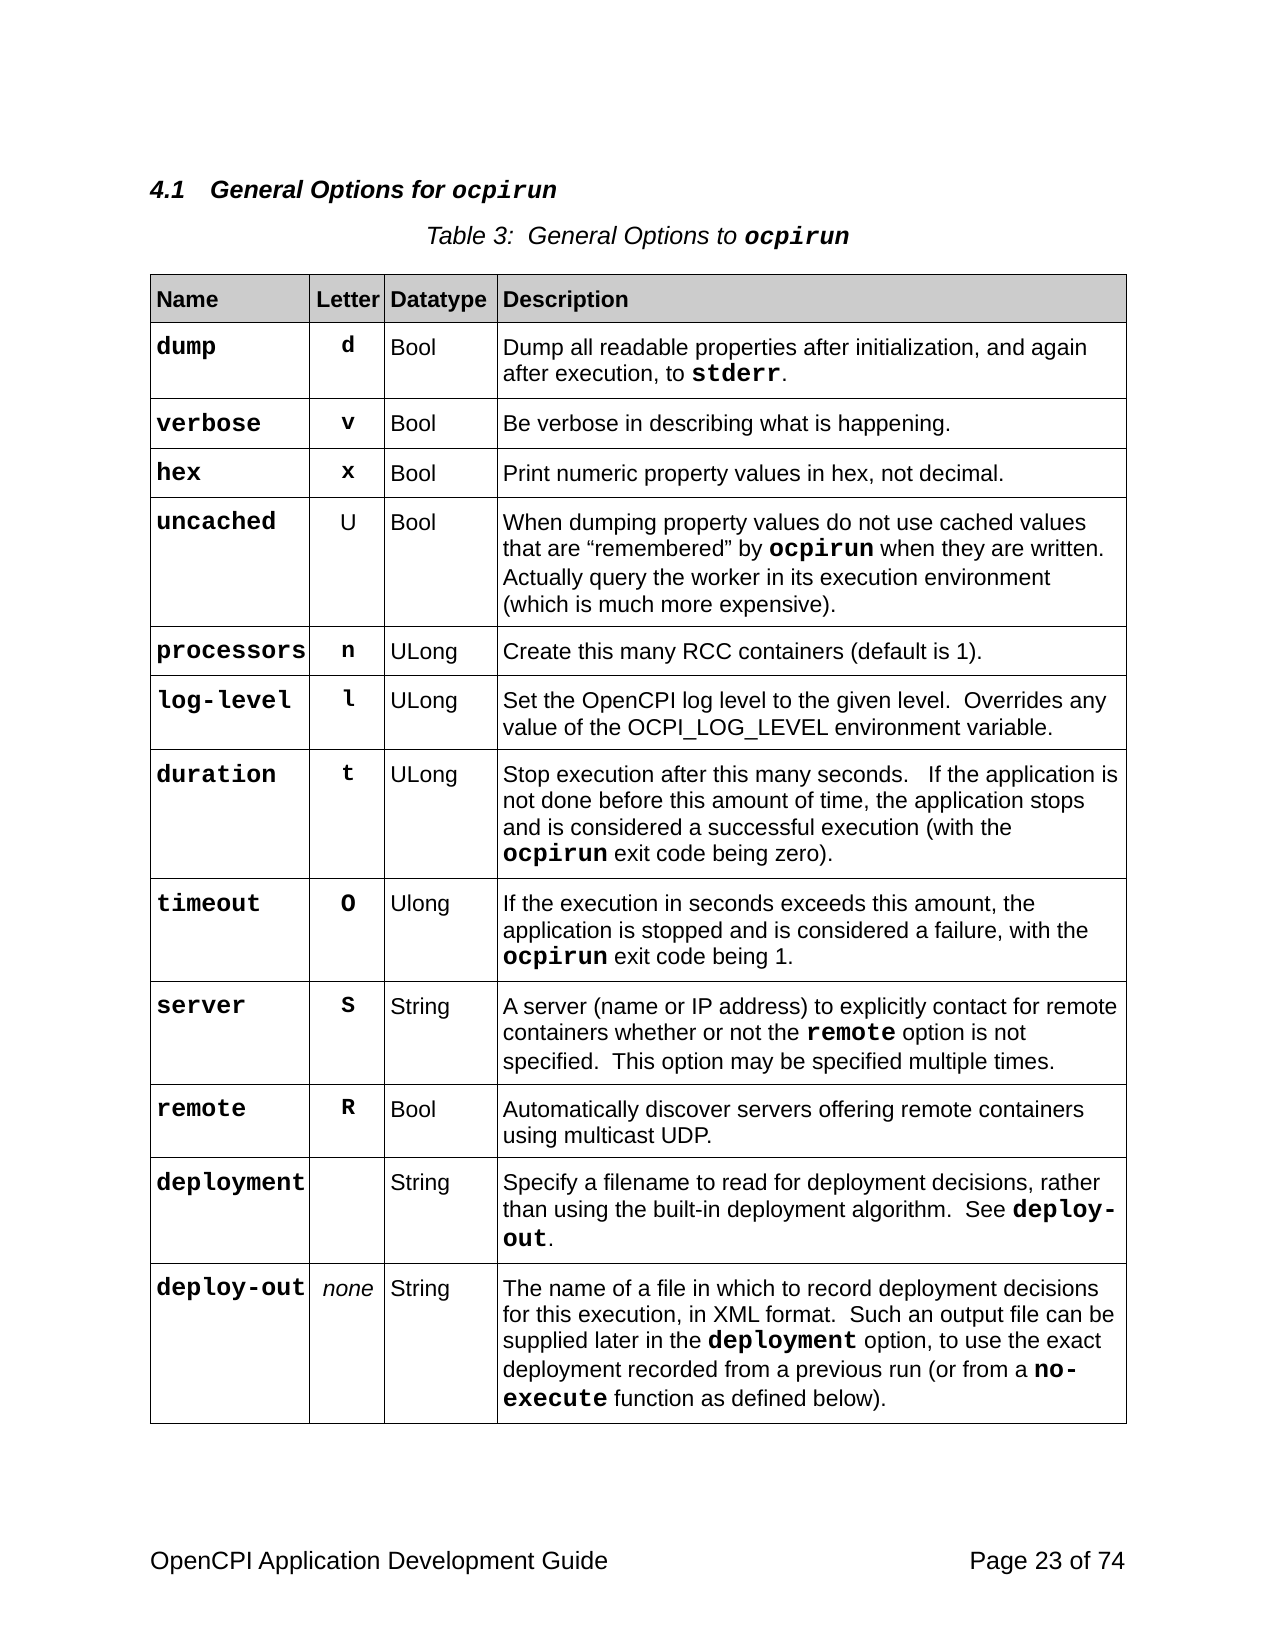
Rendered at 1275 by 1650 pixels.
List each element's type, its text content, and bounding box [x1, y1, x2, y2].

table_cell String [385, 982, 497, 1083]
table_cell duration [151, 750, 309, 878]
table_cell Create this many RCC containers (default is 1). [498, 627, 1126, 675]
table_cell uncached [151, 498, 309, 626]
table_cell hex [151, 449, 309, 497]
subtitle General Options for ocpirun [150, 175, 1125, 206]
table_cell String [385, 1158, 497, 1263]
table_cell ULong [385, 627, 497, 675]
table_cell l [310, 676, 384, 749]
table_cell Ulong [385, 879, 497, 981]
table_cell O [310, 879, 384, 981]
table_cell S [310, 982, 384, 1083]
table_header Letter [310, 275, 384, 322]
table_cell Dump all readable properties after initialization, and again after execution, to stderr. [498, 323, 1126, 398]
table_cell ULong [385, 750, 497, 878]
table_cell A server (name or IP address) to explicitly contact for remote containers whether or not the remote option is not specified. This option may be specified multiple times. [498, 982, 1126, 1083]
table_cell n [310, 627, 384, 675]
table_header Description [498, 275, 1126, 322]
table_cell dump [151, 323, 309, 398]
table_cell Set the OpenCPI log level to the given level. Overrides any value of the OCPI_LOG_LEVEL environment variable. [498, 676, 1126, 749]
table_header Name [151, 275, 309, 322]
table_cell Bool [385, 1085, 497, 1157]
table_cell U [310, 498, 384, 626]
table_cell x [310, 449, 384, 497]
table_cell remote [151, 1085, 309, 1157]
table_cell Bool [385, 498, 497, 626]
table_cell The name of a file in which to record deployment decisions for this execution, in XML format. Such an output file can be supplied later in the deployment option, to use the exact deployment recorded from a previous run (or from a no-execute function as defined below). [498, 1264, 1126, 1423]
table_cell Automatically discover servers offering remote containers using multicast UDP. [498, 1085, 1126, 1157]
table_cell Be verbose in describing what is happening. [498, 399, 1126, 447]
table_cell If the execution in seconds exceeds this amount, the application is stopped and is considered a failure, with the ocpirun exit code being 1. [498, 879, 1126, 981]
table_cell Bool [385, 449, 497, 497]
table_cell Bool [385, 323, 497, 398]
table_cell Bool [385, 399, 497, 447]
table_cell [310, 1158, 384, 1263]
table_cell log-level [151, 676, 309, 749]
table_cell Stop execution after this many seconds. If the application is not done before this amount of time, the application stops and is considered a successful execution (with the ocpirun exit code being zero). [498, 750, 1126, 878]
table_cell deployment [151, 1158, 309, 1263]
table_cell When dumping property values do not use cached values that are “remembered” by ocpirun when they are written. Actually query the worker in its execution environment (which is much more expensive). [498, 498, 1126, 626]
table_cell server [151, 982, 309, 1083]
text Table 3: General Options to ocpirun [150, 221, 1125, 252]
table_cell String [385, 1264, 497, 1423]
table_cell processors [151, 627, 309, 675]
table_cell d [310, 323, 384, 398]
table_header Datatype [385, 275, 497, 322]
table_cell t [310, 750, 384, 878]
table_cell none [310, 1264, 384, 1423]
table_cell ULong [385, 676, 497, 749]
table_cell deploy-out [151, 1264, 309, 1423]
table_cell v [310, 399, 384, 447]
table_cell verbose [151, 399, 309, 447]
table_cell Print numeric property values in hex, not decimal. [498, 449, 1126, 497]
table_cell R [310, 1085, 384, 1157]
table_cell timeout [151, 879, 309, 981]
table_cell Specify a filename to read for deployment decisions, rather than using the built-in deployment algorithm. See deploy-out. [498, 1158, 1126, 1263]
